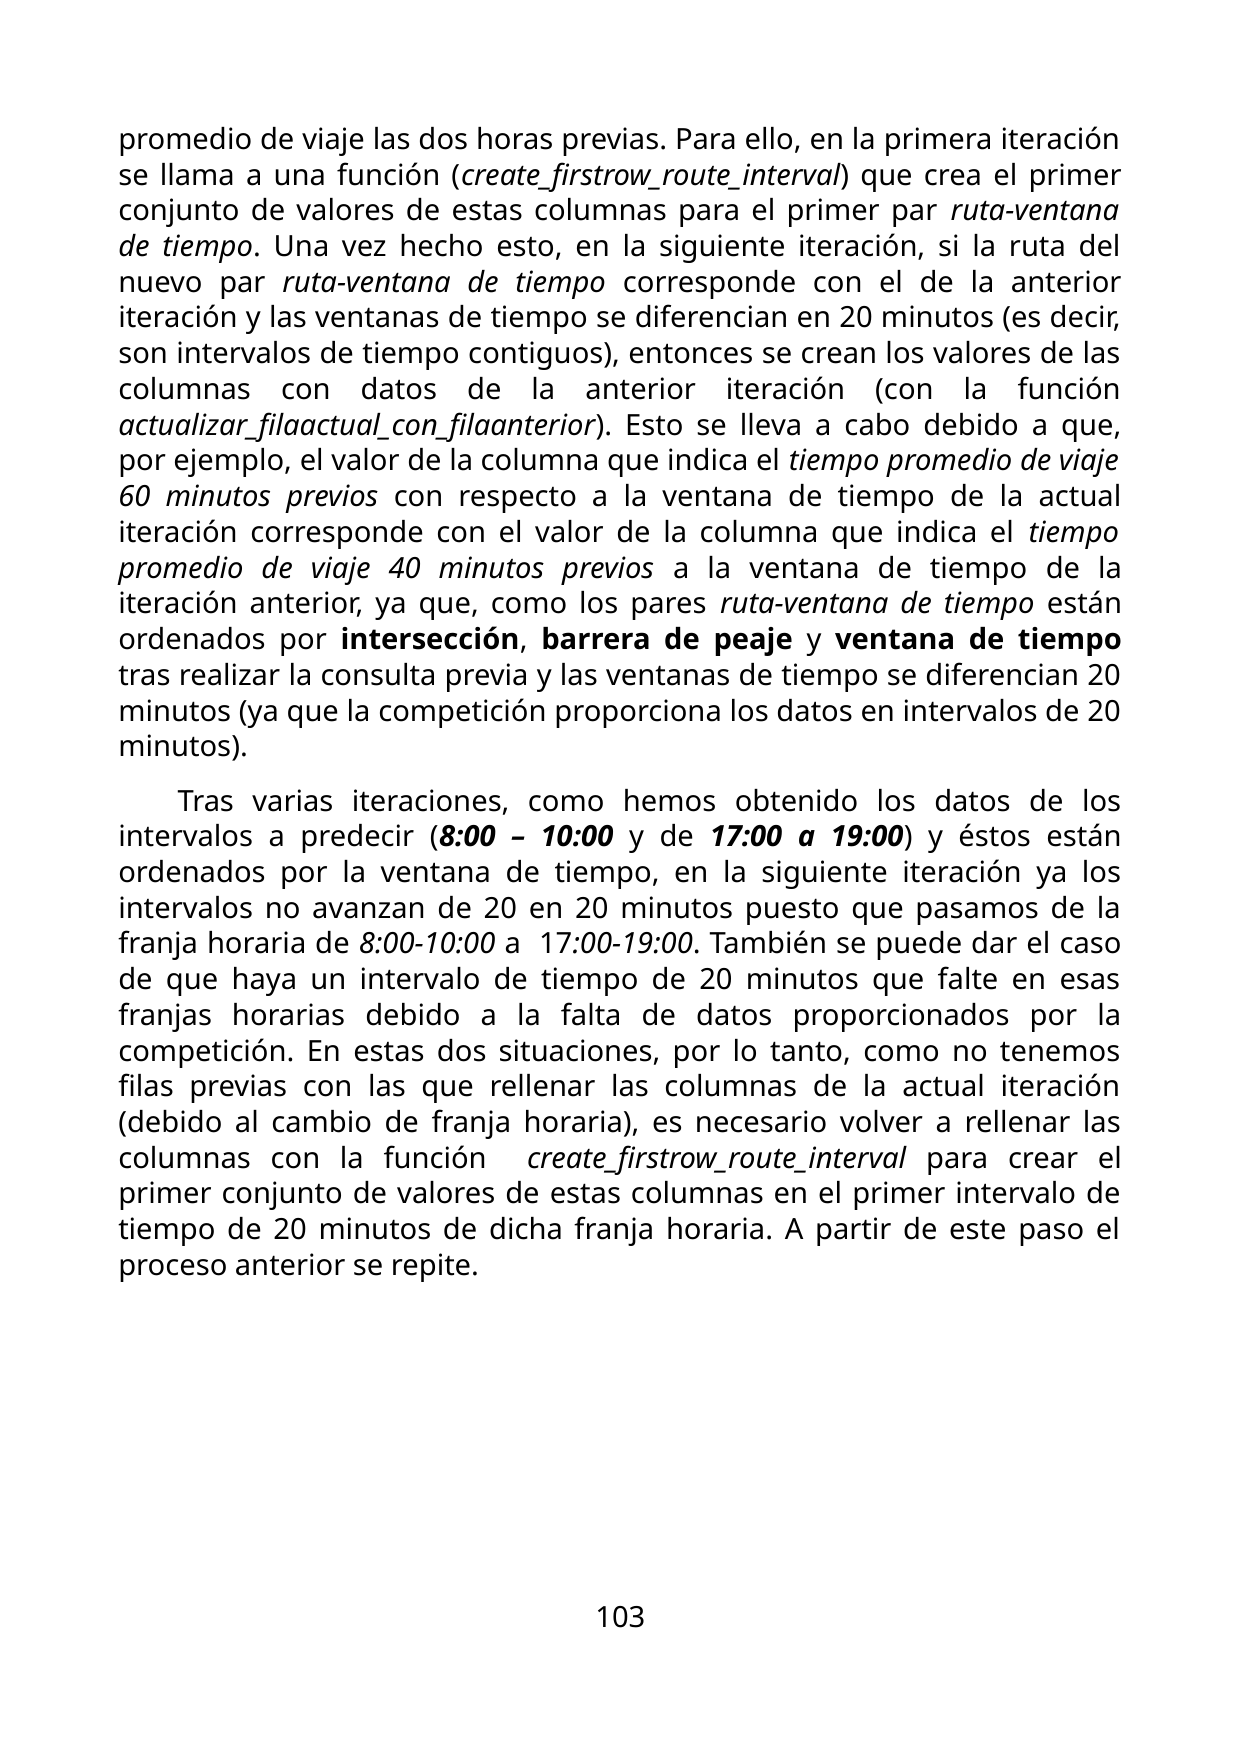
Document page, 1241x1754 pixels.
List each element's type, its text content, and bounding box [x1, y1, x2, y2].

text Tras varias iteraciones, como hemos obtenido los datos de los intervalos a predecir (8:00 – 10:00 y de 17:00 a 19:00) y éstos están ordenados por la ventana de tiempo, en la siguiente iteración ya los intervalos no avanzan de 20 en 20 minutos puesto que pasamos de la franja horaria de 8:00-10:00 a 17:00-19:00. También se puede dar el caso de que haya un intervalo de tiempo de 20 minutos que falte en esas franjas horarias debido a la falta de datos proporcionados por la competición. En estas dos situaciones, por lo tanto, como no tenemos filas previas con las que rellenar las columnas de la actual iteración (debido al cambio de franja horaria), es necesario volver a rellenar las columnas con la función create_firstrow_route_interval para crear el primer conjunto de valores de estas columnas en el primer intervalo de tiempo de 20 minutos de dicha franja horaria. A partir de este paso el proceso anterior se repite. [118, 780, 1122, 1284]
text promedio de viaje las dos horas previas. Para ello, en la primera iteración se llama a una función (create_firstrow_route_interval) que crea el primer conjunto de valores de estas columnas para el primer par ruta-ventana de tiempo. Una vez hecho esto, en la siguiente iteración, si la ruta del nuevo par ruta-ventana de tiempo corresponde con el de la anterior iteración y las ventanas de tiempo se diferencian en 20 minutos (es decir, son intervalos de tiempo contiguos), entonces se crean los valores de las columnas con datos de la anterior iteración (con la función actualizar_filaactual_con_filaanterior). Esto se lleva a cabo debido a que, por ejemplo, el valor de la columna que indica el tiempo promedio de viaje 60 minutos previos con respecto a la ventana de tiempo de la actual iteración corresponde con el valor de la columna que indica el tiempo promedio de viaje 40 minutos previos a la ventana de tiempo de la iteración anterior, ya que, como los pares ruta-ventana de tiempo están ordenados por intersección, barrera de peaje y ventana de tiempo tras realizar la consulta previa y las ventanas de tiempo se diferencian 20 minutos (ya que la competición proporciona los datos en intervalos de 20 minutos). [118, 118, 1122, 765]
